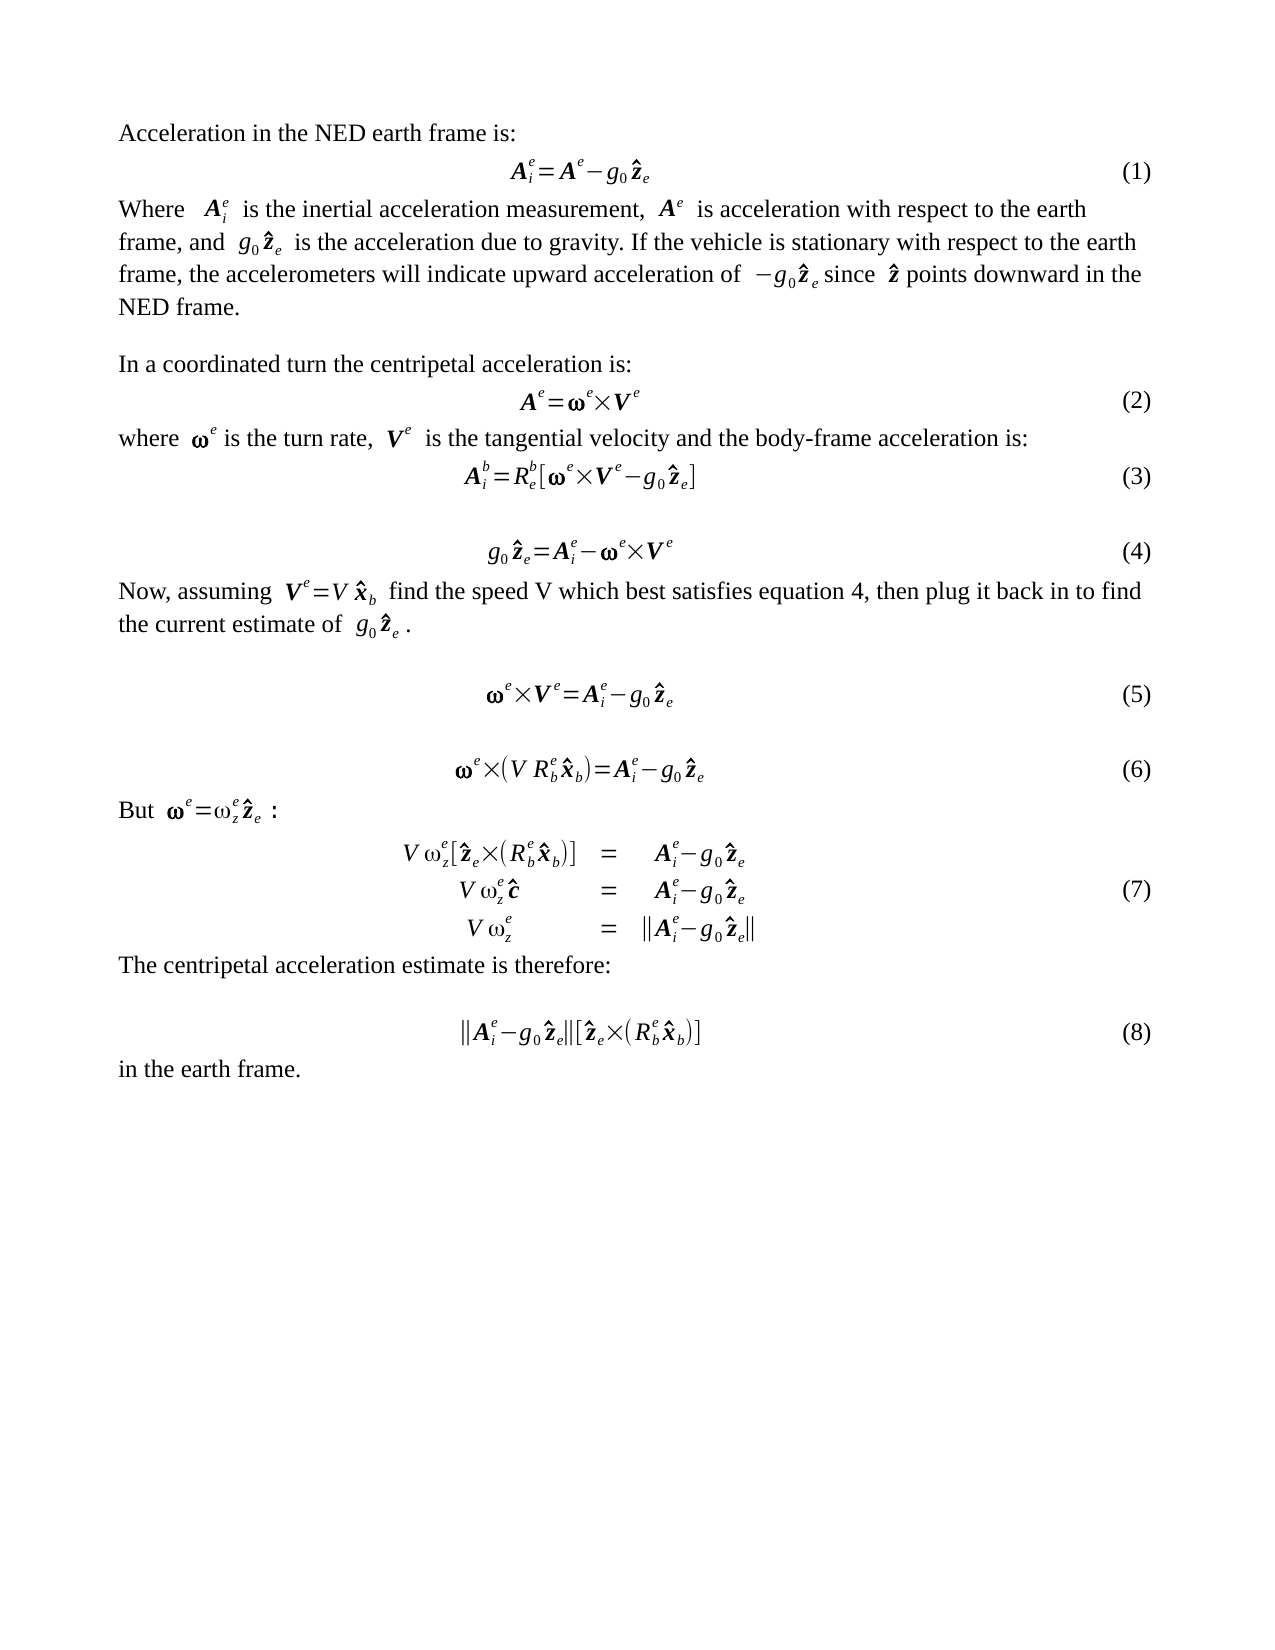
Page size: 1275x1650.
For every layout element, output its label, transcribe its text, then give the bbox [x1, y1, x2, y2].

table_header (4) [1041, 528, 1157, 574]
table_header (7) [1041, 827, 1157, 951]
text Acceleration in the NED earth frame is: [118, 118, 1157, 147]
table_header [118, 378, 1041, 421]
table_header [118, 1008, 1041, 1054]
table_header (8) [1041, 1008, 1157, 1054]
text In a coordinated turn the centripetal acceleration is: [118, 349, 1157, 378]
table_header [118, 528, 1041, 574]
table_header [118, 827, 1041, 951]
text But : [118, 792, 1157, 827]
table_header (5) [1041, 670, 1157, 717]
text Where is the inertial acceleration measurement, is acceleration with respect to the earth frame, and is the acceleration due to gravity. If the vehicle is stationary with respect to the earth frame, the accelerometers will indicate upward acceleration of since points downward in the NED frame. [118, 193, 1157, 320]
text The centripetal acceleration estimate is therefore: [118, 951, 1157, 979]
text in the earth frame. [118, 1054, 1157, 1083]
table_header (3) [1041, 452, 1157, 499]
table_header [118, 670, 1041, 717]
table_header [118, 147, 1041, 193]
table_header (2) [1041, 378, 1157, 421]
text Now, assuming find the speed V which best satisfies equation 4, then plug it back in to find the current estimate of . [118, 574, 1157, 641]
table_header [118, 746, 1041, 792]
table_header [118, 452, 1041, 499]
table_header (1) [1041, 147, 1157, 193]
text where is the turn rate, is the tangential velocity and the body-frame acceleration is: [118, 421, 1157, 452]
table_header (6) [1041, 746, 1157, 792]
